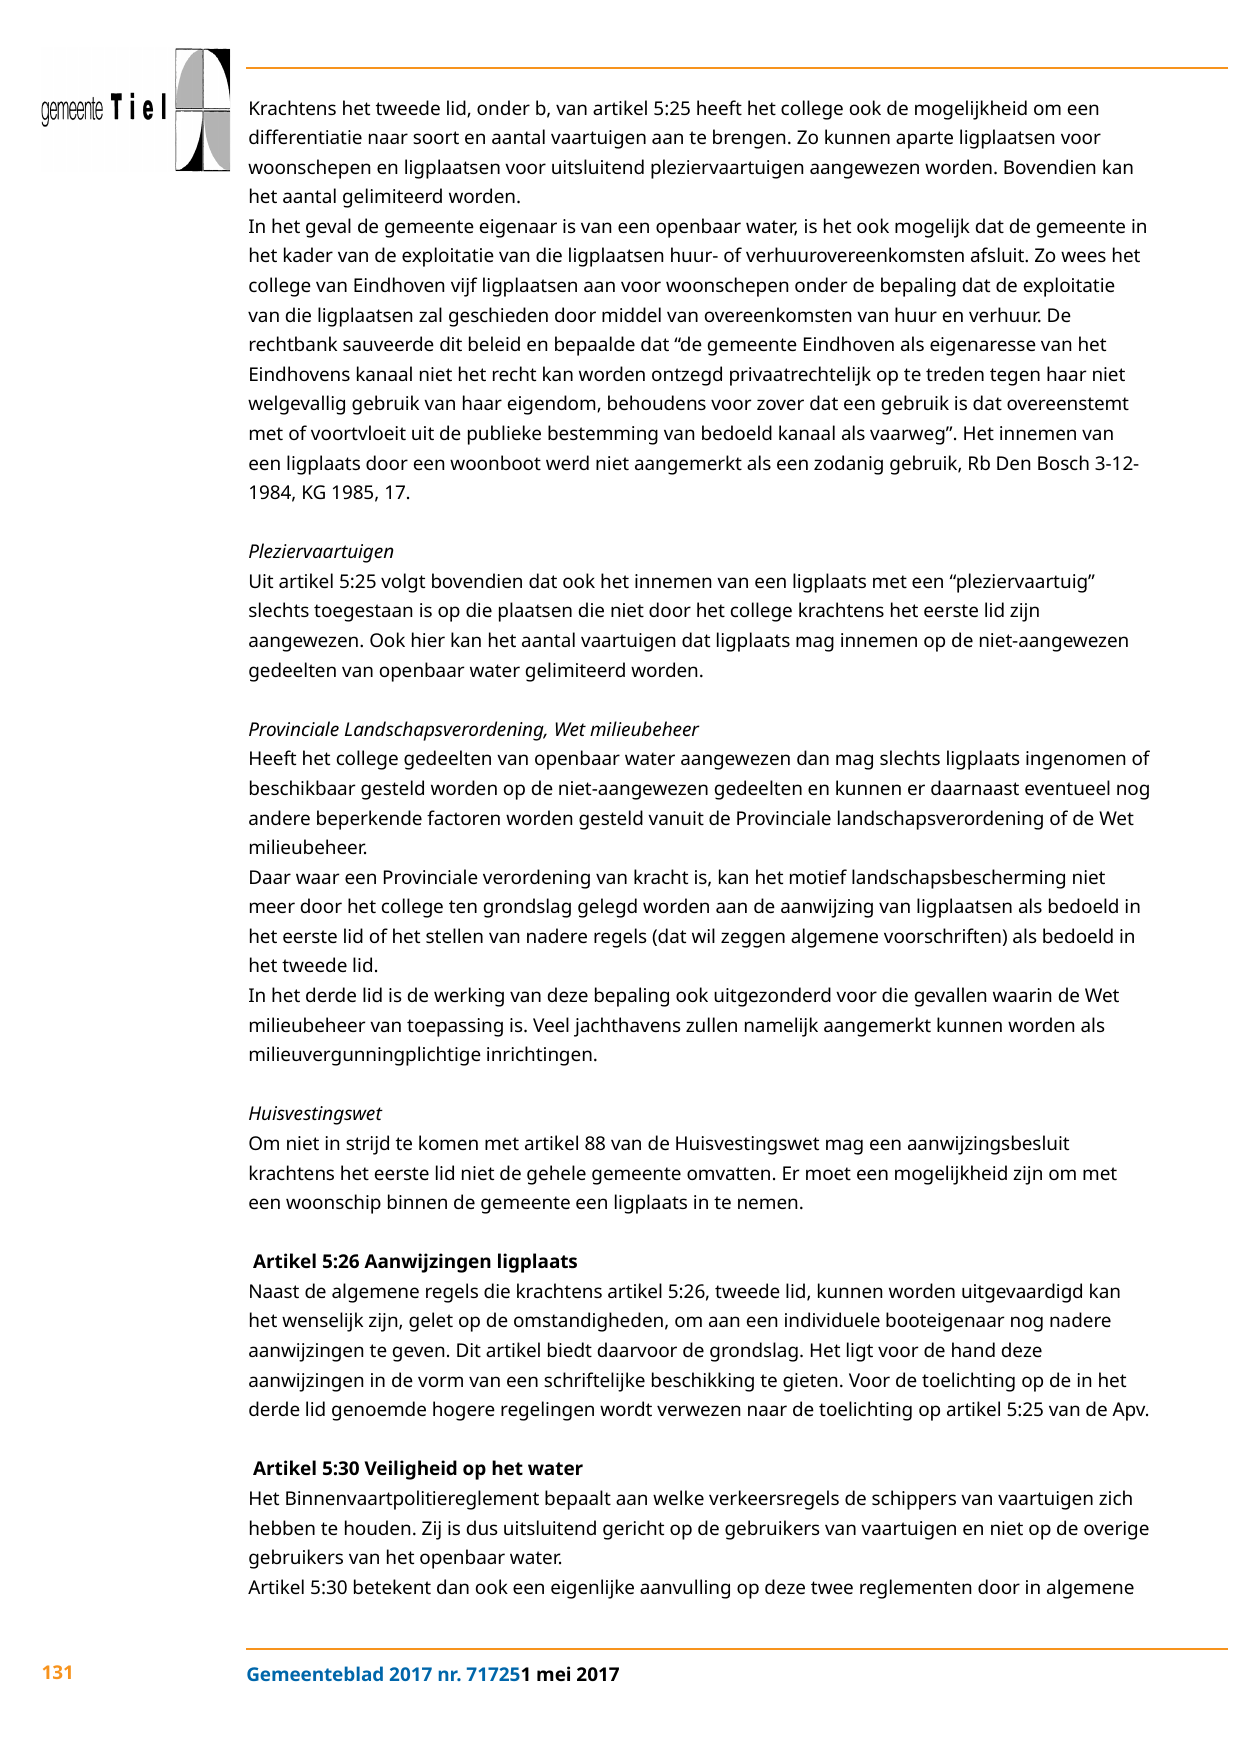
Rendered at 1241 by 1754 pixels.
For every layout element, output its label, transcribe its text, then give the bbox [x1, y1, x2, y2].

text In het geval de gemeente eigenaar is van een openbaar water, is het ook mogelijk dat de gemeente in het kader van de exploitatie van die ligplaatsen huur- of verhuurovereenkomsten afsluit. Zo wees het college van Eindhoven vijf ligplaatsen aan voor woonschepen onder de bepaling dat de exploitatie van die ligplaatsen zal geschieden door middel van overeenkomsten van huur en verhuur. De rechtbank sauveerde dit beleid en bepaalde dat “de gemeente Eindhoven als eigenaresse van het Eindhovens kanaal niet het recht kan worden ontzegd privaatrechtelijk op te treden tegen haar niet welgevallig gebruik van haar eigendom, behoudens voor zover dat een gebruik is dat overeenstemt met of voortvloeit uit de publieke bestemming van bedoeld kanaal als vaarweg”. Het innemen van een ligplaats door een woonboot werd niet aangemerkt als een zodanig gebruik, Rb Den Bosch 3-12-1984, KG 1985, 17. [248, 213, 1152, 505]
picture [41, 47, 231, 172]
text Om niet in strijd te komen met artikel 88 van de Huisvestingswet mag een aanwijzingsbesluit krachtens het eerste lid niet de gehele gemeente omvatten. Er moet een mogelijkheid zijn om met een woonschip binnen de gemeente een ligplaats in te nemen. [248, 1130, 1152, 1215]
text Krachtens het tweede lid, onder b, van artikel 5:25 heeft het college ook de mogelijkheid om een differentiatie naar soort en aantal vaartuigen aan te brengen. Zo kunnen aparte ligplaatsen voor woonschepen en ligplaatsen voor uitsluitend pleziervaartuigen aangewezen worden. Bovendien kan het aantal gelimiteerd worden. [248, 95, 1152, 209]
text Artikel 5:26 Aanwijzingen ligplaats [248, 1248, 1152, 1274]
text Het Binnenvaartpolitiereglement bepaalt aan welke verkeersregels de schippers van vaartuigen zich hebben te houden. Zij is dus uitsluitend gericht op de gebruikers van vaartuigen en niet op de overige gebruikers van het openbaar water. [248, 1485, 1152, 1570]
text Provinciale Landschapsverordening, Wet milieubeheer [248, 716, 1152, 742]
text Daar waar een Provinciale verordening van kracht is, kan het motief landschapsbescherming niet meer door het college ten grondslag gelegd worden aan de aanwijzing van ligplaatsen als bedoeld in het eerste lid of het stellen van nadere regels (dat wil zeggen algemene voorschriften) als bedoeld in het tweede lid. [248, 864, 1152, 978]
text Huisvestingswet [248, 1101, 1152, 1126]
text Artikel 5:30 betekent dan ook een eigenlijke aanvulling op deze twee reglementen door in algemene [248, 1574, 1152, 1600]
text Heeft het college gedeelten van openbaar water aangewezen dan mag slechts ligplaats ingenomen of beschikbaar gesteld worden op de niet-aangewezen gedeelten en kunnen er daarnaast eventueel nog andere beperkende factoren worden gesteld vanuit de Provinciale landschapsverordening of de Wet milieubeheer. [248, 746, 1152, 860]
text Artikel 5:30 Veiligheid op het water [248, 1456, 1152, 1481]
text Pleziervaartuigen [248, 538, 1152, 564]
text Uit artikel 5:25 volgt bovendien dat ook het innemen van een ligplaats met een “pleziervaartuig” slechts toegestaan is op die plaatsen die niet door het college krachtens het eerste lid zijn aangewezen. Ook hier kan het aantal vaartuigen dat ligplaats mag innemen op de niet-aangewezen gedeelten van openbaar water gelimiteerd worden. [248, 568, 1152, 683]
text Naast de algemene regels die krachtens artikel 5:26, tweede lid, kunnen worden uitgevaardigd kan het wenselijk zijn, gelet op de omstandigheden, om aan een individuele booteigenaar nog nadere aanwijzingen te geven. Dit artikel biedt daarvoor de grondslag. Het ligt voor de hand deze aanwijzingen in de vorm van een schriftelijke beschikking te gieten. Voor de toelichting op de in het derde lid genoemde hogere regelingen wordt verwezen naar de toelichting op artikel 5:25 van de Apv. [248, 1278, 1152, 1422]
text In het derde lid is de werking van deze bepaling ook uitgezonderd voor die gevallen waarin de Wet milieubeheer van toepassing is. Veel jachthavens zullen namelijk aangemerkt kunnen worden als milieuvergunningplichtige inrichtingen. [248, 982, 1152, 1067]
